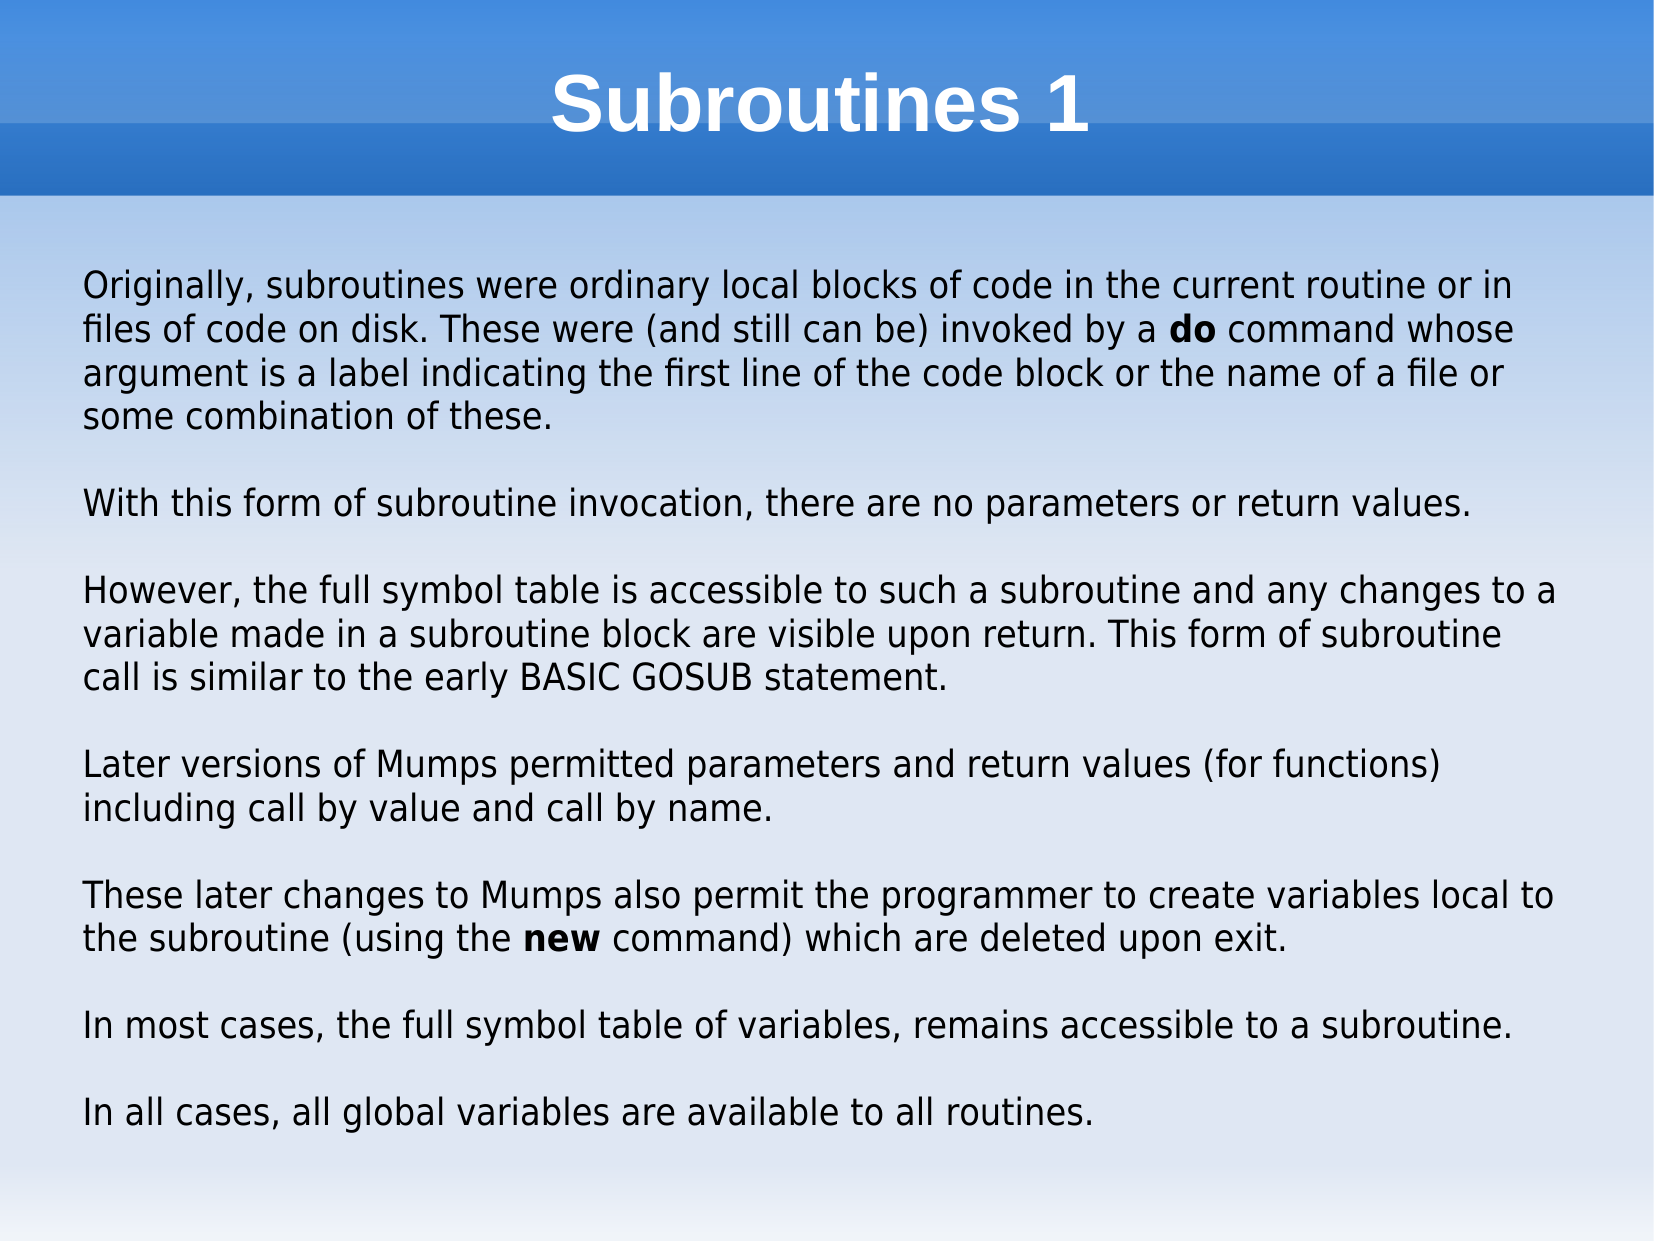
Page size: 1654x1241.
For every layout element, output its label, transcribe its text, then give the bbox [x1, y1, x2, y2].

title Subroutines 1 [76, 0, 1565, 208]
subtitle Originally, subroutines were ordinary local blocks of code in the current routine or in files of code on disk. These were (and still can be) invoked by a do command whose argument is a label indicating the first line of the code block or the name of a file or some combination of these. With this form of subroutine invocation, there are no parameters or return values. However, the full symbol table is accessible to such a subroutine and any changes to a variable made in a subroutine block are visible upon return. This form of subroutine call is similar to the early BASIC GOSUB statement. Later versions of Mumps permitted parameters and return values (for functions) including call by value and call by name. These later changes to Mumps also permit the programmer to create variables local to the subroutine (using the new command) which are deleted upon exit. In most cases, the full symbol table of variables, remains accessible to a subroutine. In all cases, all global variables are available to all routines. [82, 242, 1571, 1157]
picture [0, 0, 1654, 1241]
